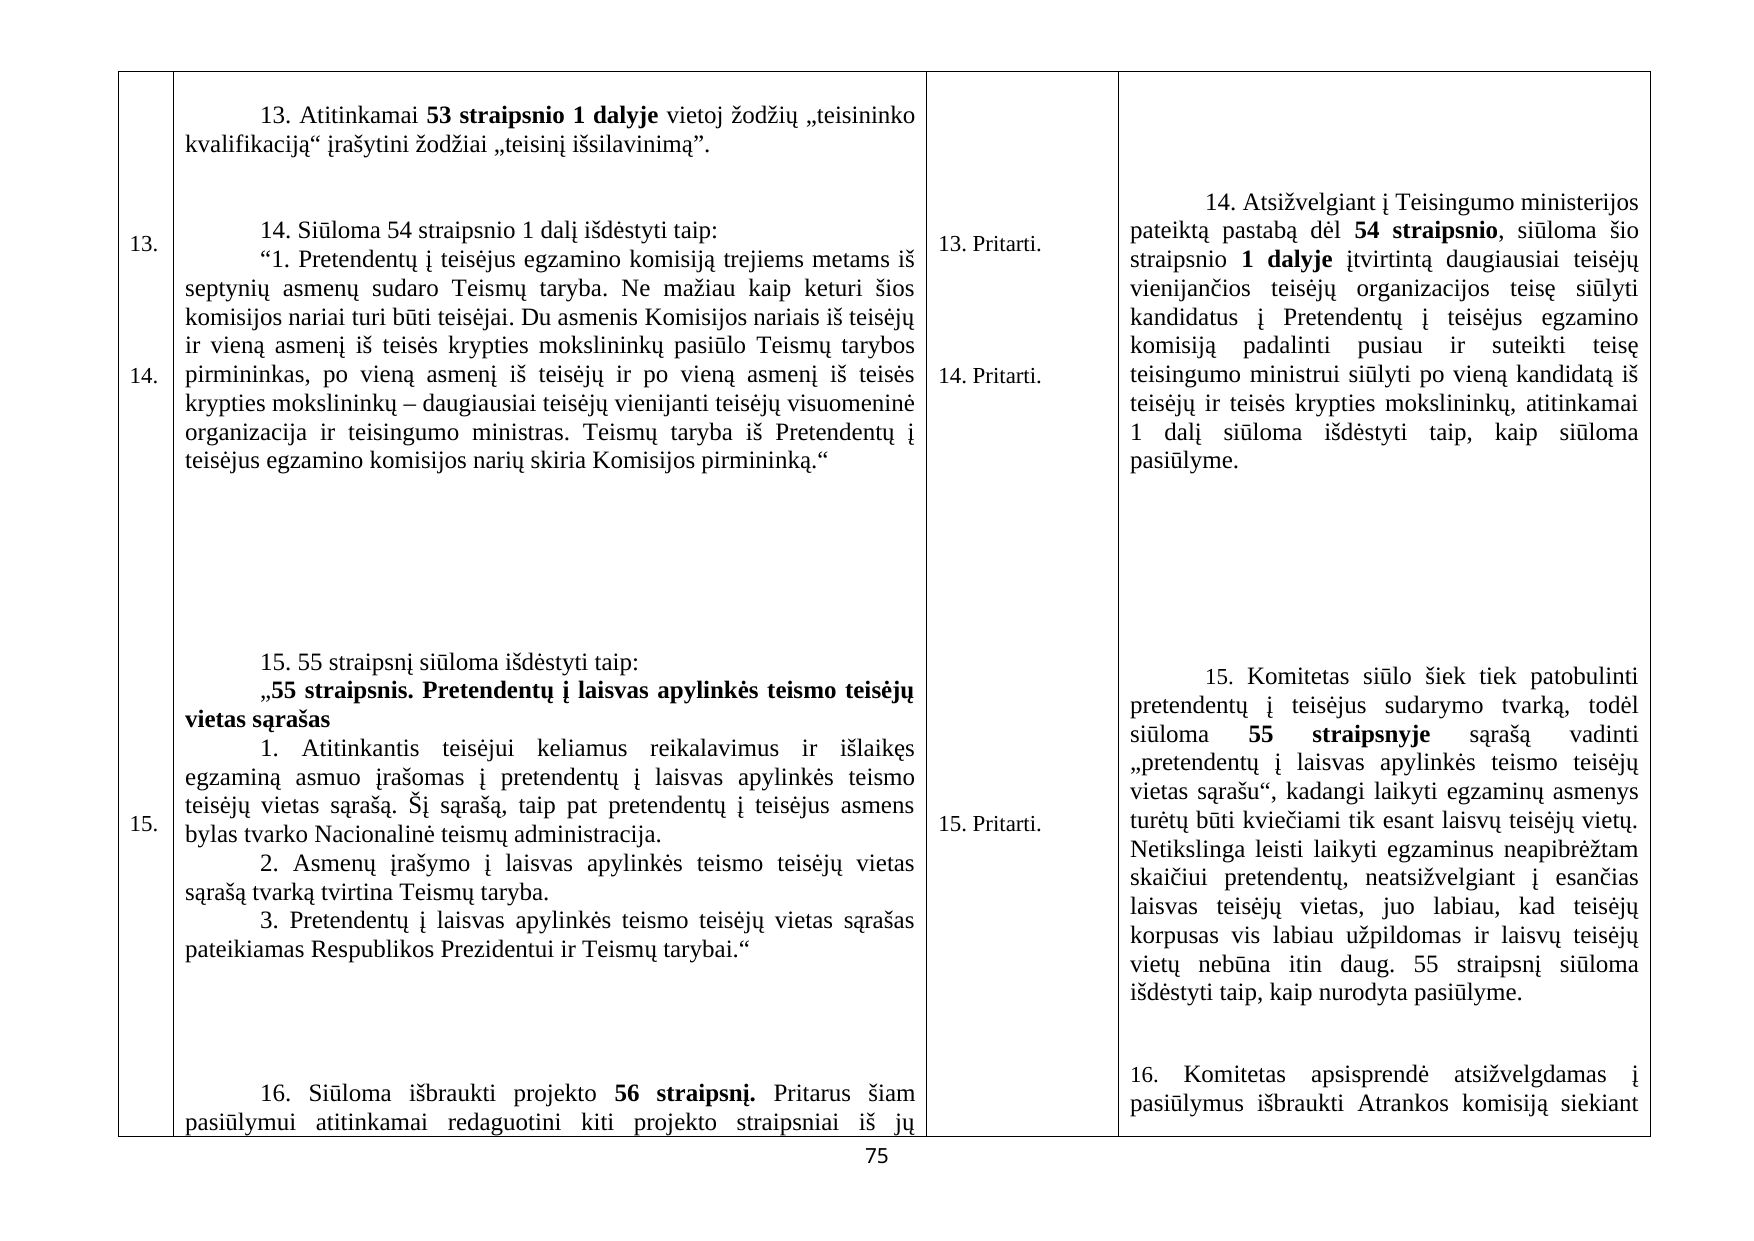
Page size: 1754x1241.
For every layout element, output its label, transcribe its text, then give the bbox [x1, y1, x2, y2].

table_cell 14. Atsižvelgiant į Teisingumo ministerijos pateiktą pastabą dėl 54 straipsnio, siūloma šio straipsnio 1 dalyje įtvirtintą daugiausiai teisėjų vienijančios teisėjų organizacijos teisę siūlyti kandidatus į Pretendentų į teisėjus egzamino komisiją padalinti pusiau ir suteikti teisę teisingumo ministrui siūlyti po vieną kandidatą iš teisėjų ir teisės krypties mokslininkų, atitinkamai 1 dalį siūloma išdėstyti taip, kaip siūloma pasiūlyme. 15. Komitetas siūlo šiek tiek patobulinti pretendentų į teisėjus sudarymo tvarką, todėl siūloma 55 straipsnyje sąrašą vadinti „pretendentų į laisvas apylinkės teismo teisėjų vietas sąrašu“, kadangi laikyti egzaminų asmenys turėtų būti kviečiami tik esant laisvų teisėjų vietų. Netikslinga leisti laikyti egzaminus neapibrėžtam skaičiui pretendentų, neatsižvelgiant į esančias laisvas teisėjų vietas, juo labiau, kad teisėjų korpusas vis labiau užpildomas ir laisvų teisėjų vietų nebūna itin daug. 55 straipsnį siūloma išdėstyti taip, kaip nurodyta pasiūlyme. 16. Komitetas apsisprendė atsižvelgdamas į pasiūlymus išbraukti Atrankos komisiją siekiant [1119, 72, 1650, 1136]
table_cell 13. Pritarti. 14. Pritarti. 15. Pritarti. [927, 72, 1118, 1136]
table_cell 13. 14. 15. [119, 72, 173, 1136]
table_cell 13. Atitinkamai 53 straipsnio 1 dalyje vietoj žodžių „teisininko kvalifikaciją“ įrašytini žodžiai „teisinį išsilavinimą”. 14. Siūloma 54 straipsnio 1 dalį išdėstyti taip: “1. Pretendentų į teisėjus egzamino komisiją trejiems metams iš septynių asmenų sudaro Teismų taryba. Ne mažiau kaip keturi šios komisijos nariai turi būti teisėjai. Du asmenis Komisijos nariais iš teisėjų ir vieną asmenį iš teisės krypties mokslininkų pasiūlo Teismų tarybos pirmininkas, po vieną asmenį iš teisėjų ir po vieną asmenį iš teisės krypties mokslininkų – daugiausiai teisėjų vienijanti teisėjų visuomeninė organizacija ir teisingumo ministras. Teismų taryba iš Pretendentų į teisėjus egzamino komisijos narių skiria Komisijos pirmininką.“ 15. 55 straipsnį siūloma išdėstyti taip: „55 straipsnis. Pretendentų į laisvas apylinkės teismo teisėjų vietas sąrašas 1. Atitinkantis teisėjui keliamus reikalavimus ir išlaikęs egzaminą asmuo įrašomas į pretendentų į laisvas apylinkės teismo teisėjų vietas sąrašą. Šį sąrašą, taip pat pretendentų į teisėjus asmens bylas tvarko Nacionalinė teismų administracija. 2. Asmenų įrašymo į laisvas apylinkės teismo teisėjų vietas sąrašą tvarką tvirtina Teismų taryba. 3. Pretendentų į laisvas apylinkės teismo teisėjų vietas sąrašas pateikiamas Respublikos Prezidentui ir Teismų tarybai.“ 16. Siūloma išbraukti projekto 56 straipsnį. Pritarus šiam pasiūlymui atitinkamai redaguotini kiti projekto straipsniai iš jų [174, 72, 926, 1136]
